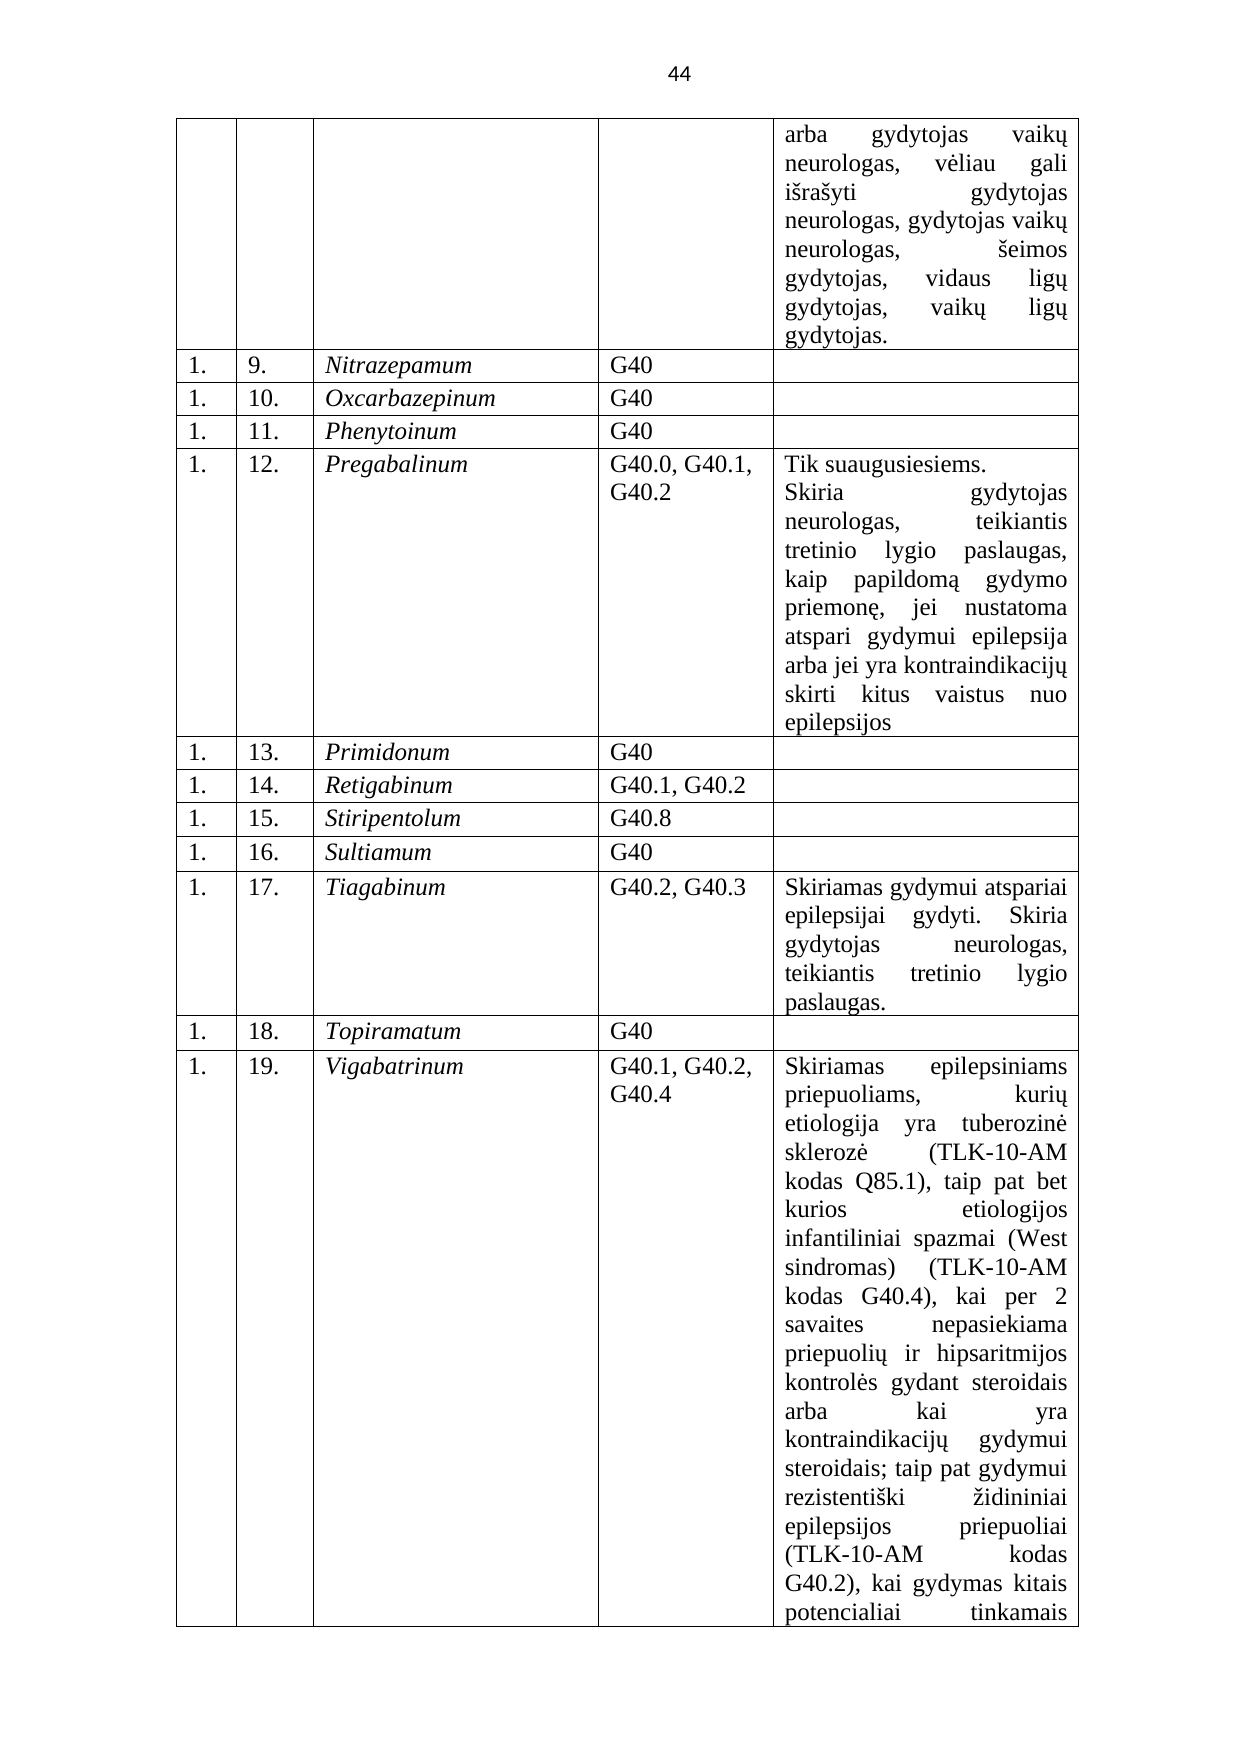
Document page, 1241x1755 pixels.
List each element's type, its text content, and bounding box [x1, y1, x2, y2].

table_cell [1093, 415, 1099, 448]
table_cell Sultiamum [314, 837, 598, 871]
table_cell G40 [599, 737, 773, 769]
table_cell [1103, 382, 1109, 415]
table_cell [1103, 448, 1109, 736]
table_cell [774, 770, 1078, 802]
table_cell 1. [177, 770, 236, 802]
table_cell Skiriamas gydymui atspariai epilepsijai gydyti. Skiria gydytojas neurologas, teikiantis tretinio lygio paslaugas. [774, 872, 1078, 1015]
table_cell 1. [177, 872, 236, 1015]
table_cell [1079, 736, 1083, 769]
table_cell 15. [237, 803, 313, 836]
table_cell [1088, 448, 1093, 736]
table_cell [1103, 736, 1109, 769]
table_cell Retigabinum [314, 770, 598, 802]
table_cell [1088, 1050, 1093, 1626]
table_cell [1093, 871, 1099, 1015]
table_cell [1093, 118, 1099, 349]
table_cell [1088, 802, 1093, 836]
table_cell [774, 737, 1078, 769]
table_cell [1079, 802, 1083, 836]
table_cell [1109, 118, 1123, 349]
table_cell [1084, 349, 1088, 382]
table_cell [1099, 1050, 1103, 1626]
table_cell Pregabalinum [314, 449, 598, 736]
table_cell G40.1, G40.2 [599, 770, 773, 802]
table_cell [1103, 1050, 1109, 1626]
table_cell [1099, 836, 1103, 871]
table_cell [314, 119, 598, 349]
table_cell 1. [177, 1051, 236, 1626]
table_cell arba gydytojas vaikų neurologas, vėliau gali išrašyti gydytojas neurologas, gydytojas vaikų neurologas, šeimos gydytojas, vidaus ligų gydytojas, vaikų ligų gydytojas. [774, 119, 1078, 349]
table_cell 14. [237, 770, 313, 802]
table_cell [1084, 1015, 1088, 1050]
table_cell 1. [177, 737, 236, 769]
table_cell [1088, 836, 1093, 871]
table_cell [1103, 836, 1109, 871]
table_cell [1093, 836, 1099, 871]
table_cell 1. [177, 1016, 236, 1050]
table_cell 1. [177, 449, 236, 736]
table_cell [1088, 736, 1093, 769]
table_cell [1093, 736, 1099, 769]
table_cell 1. [177, 837, 236, 871]
table_cell [1099, 736, 1103, 769]
table_cell [1088, 382, 1093, 415]
table_cell 1. [177, 383, 236, 415]
table_cell [1099, 349, 1103, 382]
table_cell [1109, 1050, 1123, 1626]
table_cell G40.1, G40.2, G40.4 [599, 1051, 773, 1626]
table_cell G40.0, G40.1, G40.2 [599, 449, 773, 736]
table_cell [1099, 1015, 1103, 1050]
table_cell Vigabatrinum [314, 1051, 598, 1626]
table_cell [1088, 871, 1093, 1015]
table_cell [1079, 871, 1083, 1015]
table_cell [1093, 769, 1099, 802]
table_cell [1084, 382, 1088, 415]
table_cell [1109, 1015, 1123, 1050]
table_cell [774, 416, 1078, 448]
table_cell [1084, 769, 1088, 802]
table_cell Nitrazepamum [314, 350, 598, 382]
table_cell [1079, 1050, 1083, 1626]
table_cell [1088, 769, 1093, 802]
table_cell [1079, 448, 1083, 736]
table_cell [1079, 415, 1083, 448]
table_cell 1. [177, 350, 236, 382]
table_cell Phenytoinum [314, 416, 598, 448]
table_cell [1084, 1050, 1088, 1626]
table_cell [774, 1016, 1078, 1050]
table_cell [1109, 448, 1123, 736]
table_cell 11. [237, 416, 313, 448]
table_cell [1088, 415, 1093, 448]
table_cell [1099, 415, 1103, 448]
table_cell [774, 803, 1078, 836]
table_cell [1109, 871, 1123, 1015]
table_cell 9. [237, 350, 313, 382]
table_cell 1. [177, 416, 236, 448]
table_cell [1103, 769, 1109, 802]
table_cell [1084, 836, 1088, 871]
table_cell [1099, 769, 1103, 802]
table_cell [1109, 769, 1123, 802]
table_cell [1079, 836, 1083, 871]
table_cell [1079, 382, 1083, 415]
table_cell [1099, 802, 1103, 836]
table_cell G40 [599, 416, 773, 448]
table_cell [1099, 118, 1103, 349]
table_cell [599, 119, 773, 349]
table_cell G40 [599, 383, 773, 415]
table_cell [774, 837, 1078, 871]
table_cell [237, 119, 313, 349]
table_cell Tik suaugusiesiems. Skiria gydytojas neurologas, teikiantis tretinio lygio paslaugas, kaip papildomą gydymo priemonę, jei nustatoma atspari gydymui epilepsija arba jei yra kontraindikacijų skirti kitus vaistus nuo epilepsijos [774, 449, 1078, 736]
table_cell [1088, 349, 1093, 382]
table_cell [1079, 349, 1083, 382]
table_cell 10. [237, 383, 313, 415]
table_cell [1109, 415, 1123, 448]
table_cell Tiagabinum [314, 872, 598, 1015]
table_cell Stiripentolum [314, 803, 598, 836]
table_cell 18. [237, 1016, 313, 1050]
table_cell [1109, 349, 1123, 382]
table_cell [1093, 802, 1099, 836]
table_cell [1093, 1015, 1099, 1050]
table_cell [1109, 836, 1123, 871]
table_cell [1103, 1015, 1109, 1050]
table_cell [1099, 871, 1103, 1015]
table_cell Skiriamas epilepsiniams priepuoliams, kurių etiologija yra tuberozinė sklerozė (TLK-10-AM kodas Q85.1), taip pat bet kurios etiologijos infantiliniai spazmai (West sindromas) (TLK-10-AM kodas G40.4), kai per 2 savaites nepasiekiama priepuolių ir hipsaritmijos kontrolės gydant steroidais arba kai yra kontraindikacijų gydymui steroidais; taip pat gydymui rezistentiški židininiai epilepsijos priepuoliai (TLK-10-AM kodas G40.2), kai gydymas kitais potencialiai tinkamais [774, 1051, 1078, 1626]
table_cell [774, 350, 1078, 382]
table_cell [1109, 802, 1123, 836]
table_cell 12. [237, 449, 313, 736]
table_cell G40.8 [599, 803, 773, 836]
table_cell [1099, 382, 1103, 415]
table_cell [1079, 769, 1083, 802]
table_cell [1084, 736, 1088, 769]
table_cell 16. [237, 837, 313, 871]
table_cell G40 [599, 350, 773, 382]
table_cell [774, 383, 1078, 415]
table_cell [1079, 1015, 1083, 1050]
table_cell 1. [177, 803, 236, 836]
table_cell [1109, 382, 1123, 415]
table_cell [1103, 871, 1109, 1015]
table_cell [1103, 118, 1109, 349]
table_cell [1103, 415, 1109, 448]
table_cell G40.2, G40.3 [599, 872, 773, 1015]
table_cell [1093, 349, 1099, 382]
table_cell [1099, 448, 1103, 736]
table_cell [1103, 349, 1109, 382]
table_cell 17. [237, 872, 313, 1015]
table_cell [1093, 382, 1099, 415]
table_cell 19. [237, 1051, 313, 1626]
table_cell [1109, 736, 1123, 769]
table_cell [1079, 118, 1083, 349]
table_cell 13. [237, 737, 313, 769]
table_cell [1103, 802, 1109, 836]
table_cell [1084, 871, 1088, 1015]
table_cell [177, 119, 236, 349]
table_cell [1088, 1015, 1093, 1050]
table_cell Oxcarbazepinum [314, 383, 598, 415]
table_cell [1084, 448, 1088, 736]
table_cell G40 [599, 837, 773, 871]
table_cell [1093, 448, 1099, 736]
table_cell Primidonum [314, 737, 598, 769]
table_cell [1084, 415, 1088, 448]
table_cell [1088, 118, 1093, 349]
table_cell G40 [599, 1016, 773, 1050]
table_cell [1084, 118, 1088, 349]
table_cell [1093, 1050, 1099, 1626]
table_cell [1084, 802, 1088, 836]
table_cell Topiramatum [314, 1016, 598, 1050]
